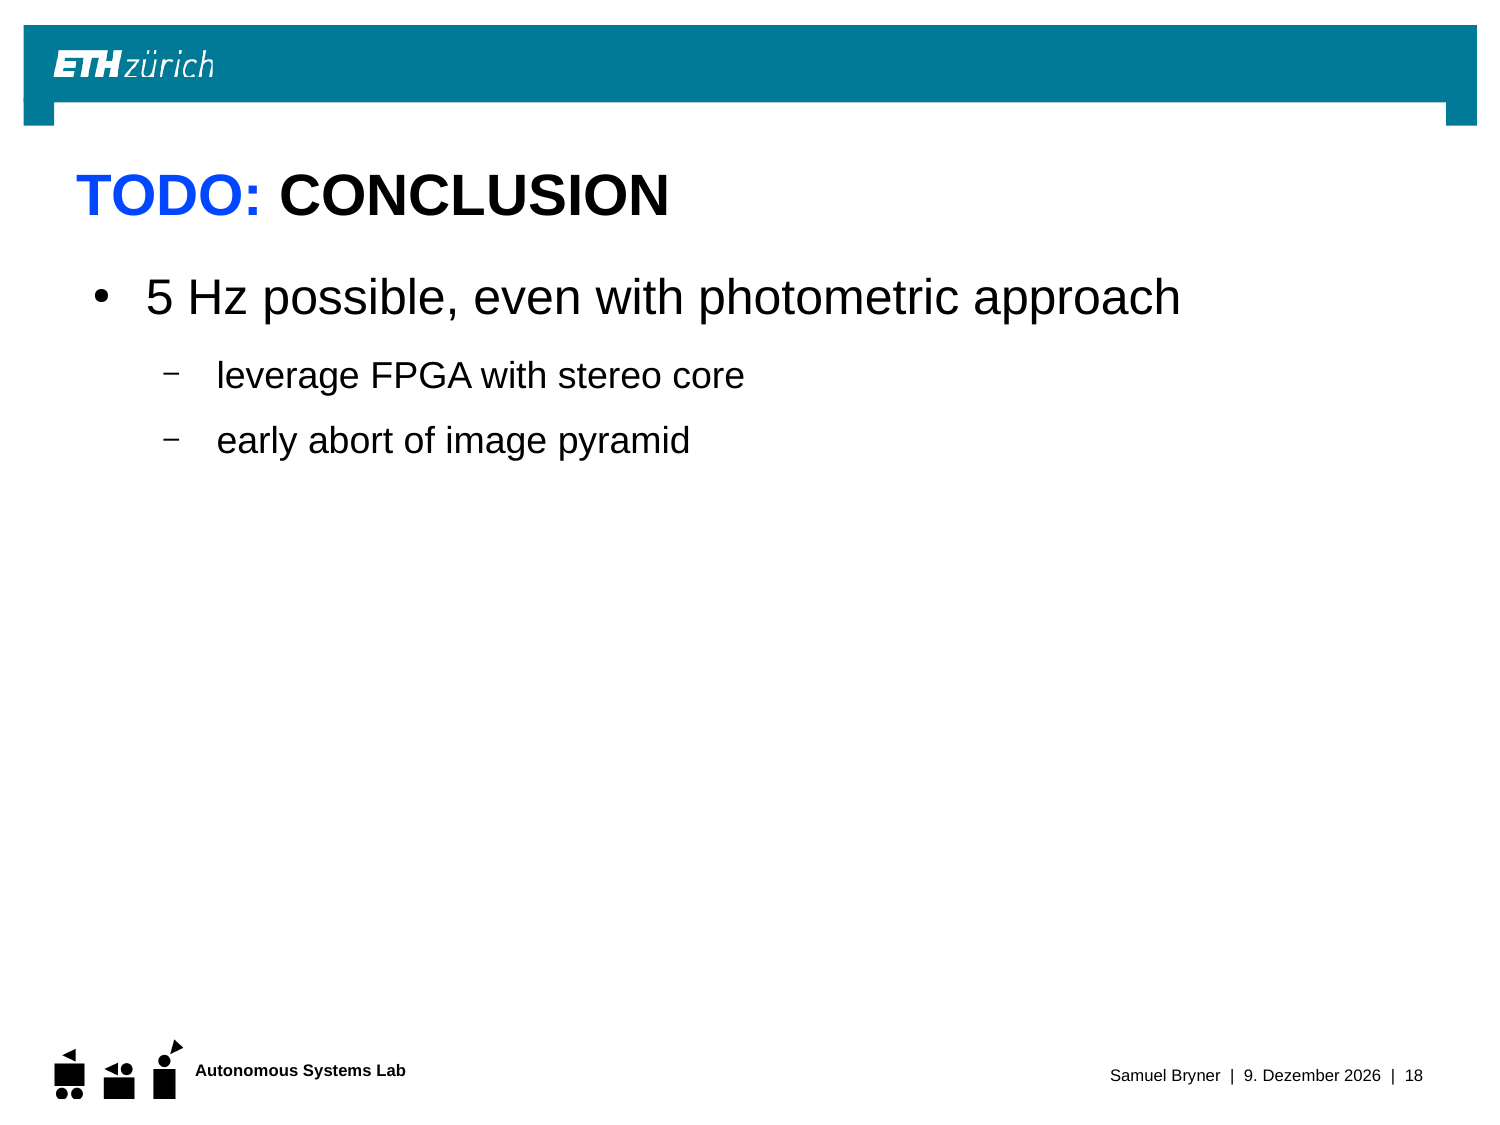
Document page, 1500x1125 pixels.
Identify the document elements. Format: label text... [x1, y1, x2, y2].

title TODO: CONCLUSION [53, 101, 1447, 290]
list 5 Hz possible, even with photometric approach leverage FPGA with stereo core early abort of image pyramid [75, 269, 1425, 1016]
